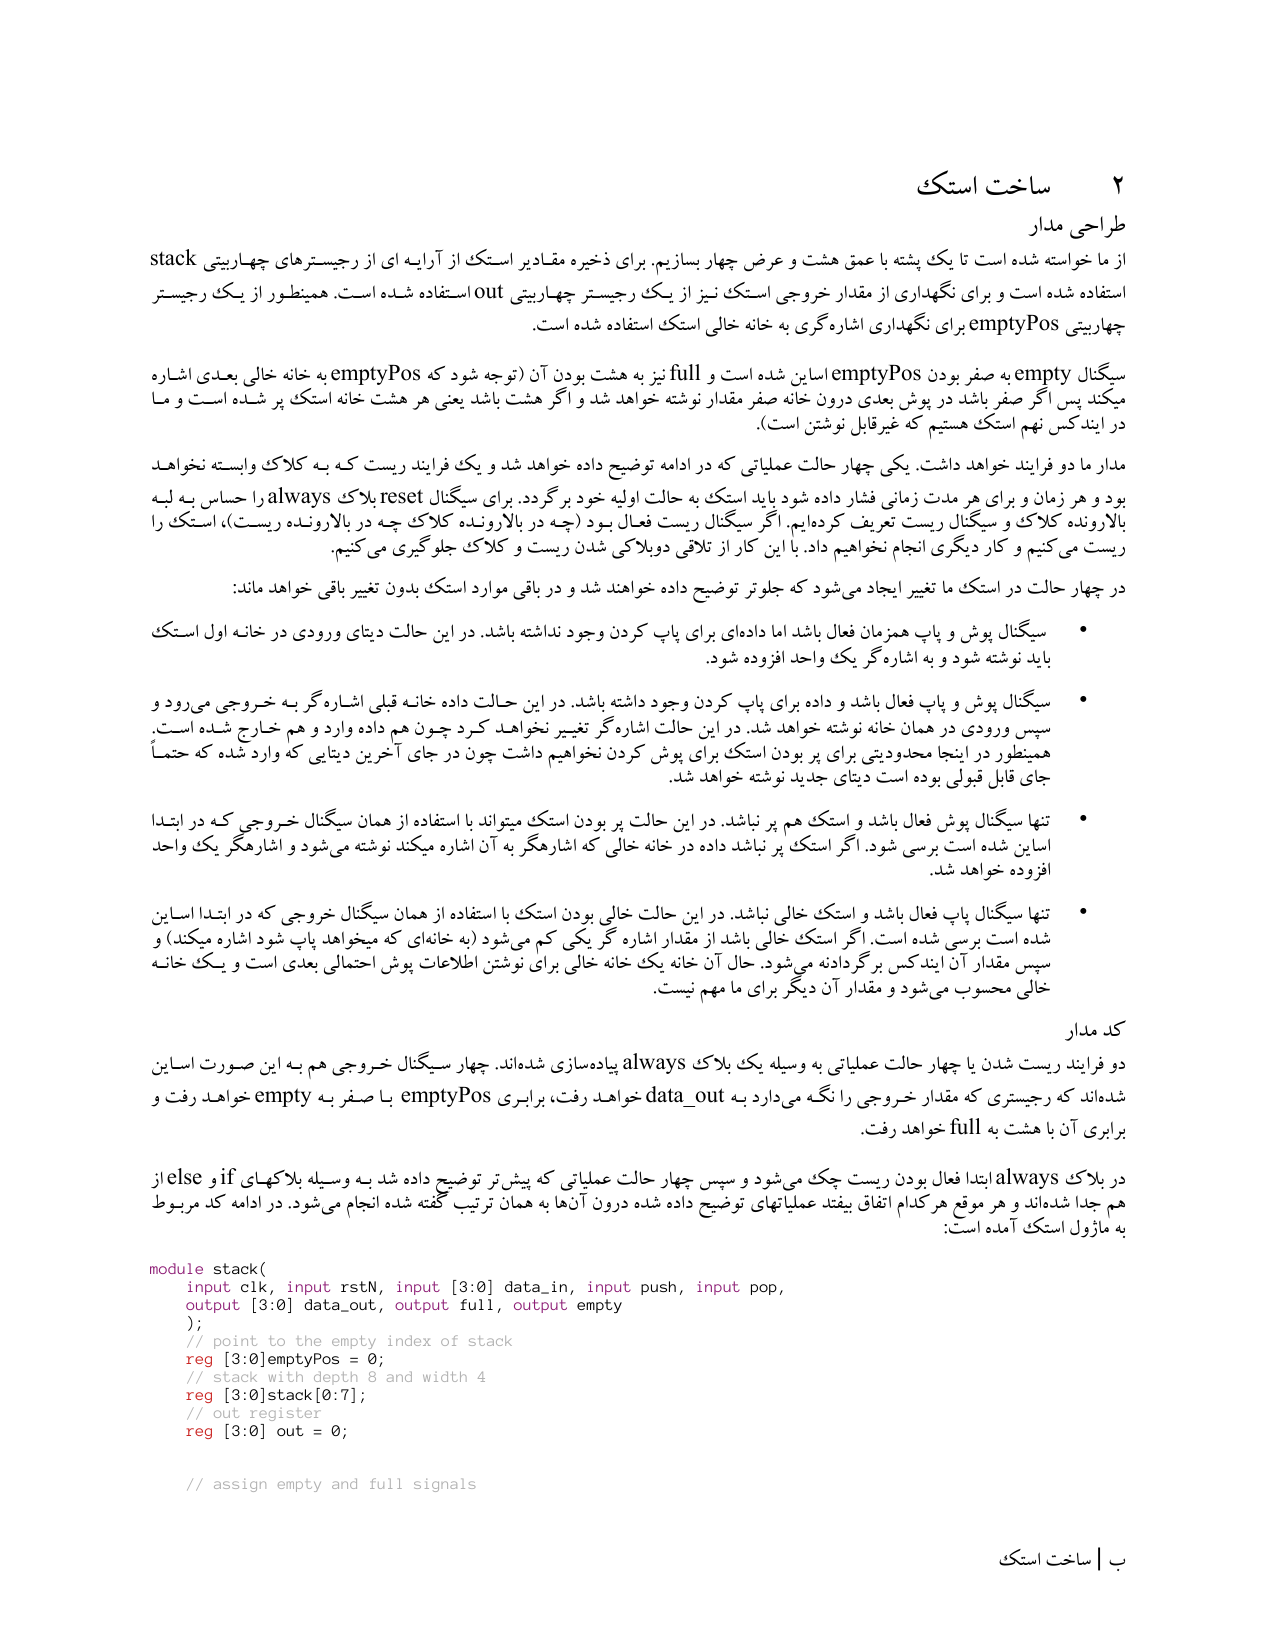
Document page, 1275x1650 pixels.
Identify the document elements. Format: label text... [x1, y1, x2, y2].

list تنها سیگنال پاپ فعال باشد و استک خالی نباشد. در این حالت خالی بودن استک با استفاده از همان سیگنال خروجی که در ابتدا اساین شده است برسی شده است. اگر استک خالی باشد از مقدار اشاره گر یکی کم می‌شود (به خانه‌ای که میخواهد پاپ شود اشاره میکند) و سپس مقدار آن ایندکس برگردادنه می‌شود. حال آن خانه یک خانه خالی برای نوشتن اطلاعات پوش احتمالی بعدی است و یک خانه خالی محسوب می‌شود و مقدار آن دیگر برای ما مهم نیست. [150, 903, 1087, 1003]
text // point to the empty index of stack [150, 1333, 1125, 1349]
text در چهار حالت در استک ما تغییر ایجاد می‌شود که جلوتر توضیح داده خواهند شد و در باقی موارد استک بدون تغییر باقی خواهد ماند: [150, 580, 1125, 603]
text در بلاک always ابتدا فعال بودن ریست چک می‌شود و سپس چهار حالت عملیاتی که پیش‌تر توضیح داده شد به وسیله بلاکهای if و else از هم جدا شده‌اند و هر موقع هرکدام اتفاق بیفتد عملیاتهای توضیح داده شده درون آن‌ها به همان ترتیب گفته شده انجام می‌شود. در ادامه کد مربوط به ماژول استک آمده است: [150, 1163, 1125, 1243]
text ); [150, 1315, 1125, 1332]
list تنها سیگنال پوش فعال باشد و استک هم پر نباشد. در این حالت پر بودن استک میتواند با استفاده از همان سیگنال خروجی که در ابتدا اساین شده است برسی شود. اگر استک پر نباشد داده در خانه خالی که اشارهگر به آن اشاره میکند نوشته می‌شود و اشارهگر یک واحد افزوده خواهد شد. [150, 811, 1087, 885]
list سیگنال پوش و پاپ فعال باشد و داده برای پاپ کردن وجود داشته باشد. در این حالت داده خانه قبلی اشاره‌گر به خروجی می‌رود و سپس ورودی در همان خانه نوشته خواهد شد. در این حالت اشاره‌گر تغییر نخواهد کرد چون هم داده وارد و هم خارج شده است. همینطور در اینجا محدودیتی برای پر بودن استک برای پوش کردن نخواهیم داشت چون در جای آخرین دیتایی که وارد شده که حتماً جای قابل قبولی بوده است دیتای جدید نوشته خواهد شد. [150, 691, 1087, 792]
text // stack with depth 8 and width 4 [150, 1369, 1125, 1385]
text ‌module stack( [150, 1261, 1125, 1278]
text سیگنال empty به صفر بودن emptyPos اساین شده است و full نیز به هشت بودن آن (توجه شود که emptyPos به خانه خالی بعدی اشاره میکند پس اگر صفر باشد در پوش بعدی درون خانه صفر مقدار نوشته خواهد شد و اگر هشت باشد یعنی هر هشت خانه استک پر شده است و ما در ایندکس نهم استک هستیم که غیرقابل نوشتن است). [150, 359, 1125, 439]
text دو فرایند ریست شدن یا چهار حالت عملیاتی به وسیله یک بلاک always پیاده‌سازی شده‌اند. چهار سیگنال خروجی هم به این صورت اساین شده‌اند که رجیستری که مقدار خروجی را نگه می‌دارد به data_out خواهد رفت، برابری emptyPos با صفر به empty خواهد رفت و برابری آن با هشت به full خواهد رفت. [150, 1048, 1125, 1144]
text // out register [150, 1404, 1125, 1421]
subtitle طراحی مدار [150, 215, 1125, 242]
text reg [3:0] out = 0; [150, 1422, 1125, 1439]
text // assign empty and full signals [150, 1476, 1125, 1493]
text input clk, input rstN, input [3:0] data_in, input push, input pop, [150, 1279, 1125, 1296]
text مدار ما دو فرایند خواهد داشت. یکی چهار حالت عملیاتی که در ادامه توضیح داده خواهد شد و یک فرایند ریست که به کلاک وابسته نخواهد بود و هر زمان و برای هر مدت زمانی فشار داده شود باید استک به حالت اولیه خود برگردد. برای سیگنال reset بلاک always را حساس به لبه بالارونده کلاک و سیگنال ریست تعریف کرده‌ایم. اگر سیگنال ریست فعال بود (چه در بالارونده کلاک چه در بالارونده ریست)، استک را ریست می‌کنیم و کار دیگری انجام نخواهیم داد. با این کار از تلاقی دوبلاکی شدن ریست و کلاک جلوگیری می‌کنیم. [150, 457, 1125, 562]
text از ما خواسته شده است تا یک پشته با عمق هشت و عرض چهار بسازیم. برای ذخیره مقادیر استک از آرایه ای از رجیسترهای چهاربیتی stack استفاده شده است و برای نگهداری از مقدار خروجی استک نیز از یک رجیستر چهاربیتی out استفاده شده است. همینطور از یک رجیستر چهاربیتی emptyPos برای نگهداری اشاره‌گری به خانه خالی استک استفاده شده است. [150, 244, 1125, 340]
text output [3:0] data_out, output full, output empty [150, 1297, 1125, 1314]
text reg [3:0]stack[0:7]; [150, 1387, 1125, 1403]
text reg [3:0]emptyPos = 0; [150, 1351, 1125, 1367]
subtitle ساخت استک [150, 175, 1125, 208]
subtitle کد مدار [150, 1021, 1125, 1046]
list سیگنال پوش و پاپ همزمان فعال باشد اما داده‌ای برای پاپ کردن وجود نداشته باشد. در این حالت دیتای ورودی در خانه اول استک باید نوشته شود و به اشاره‌گر یک واحد افزوده شود. [150, 622, 1087, 673]
